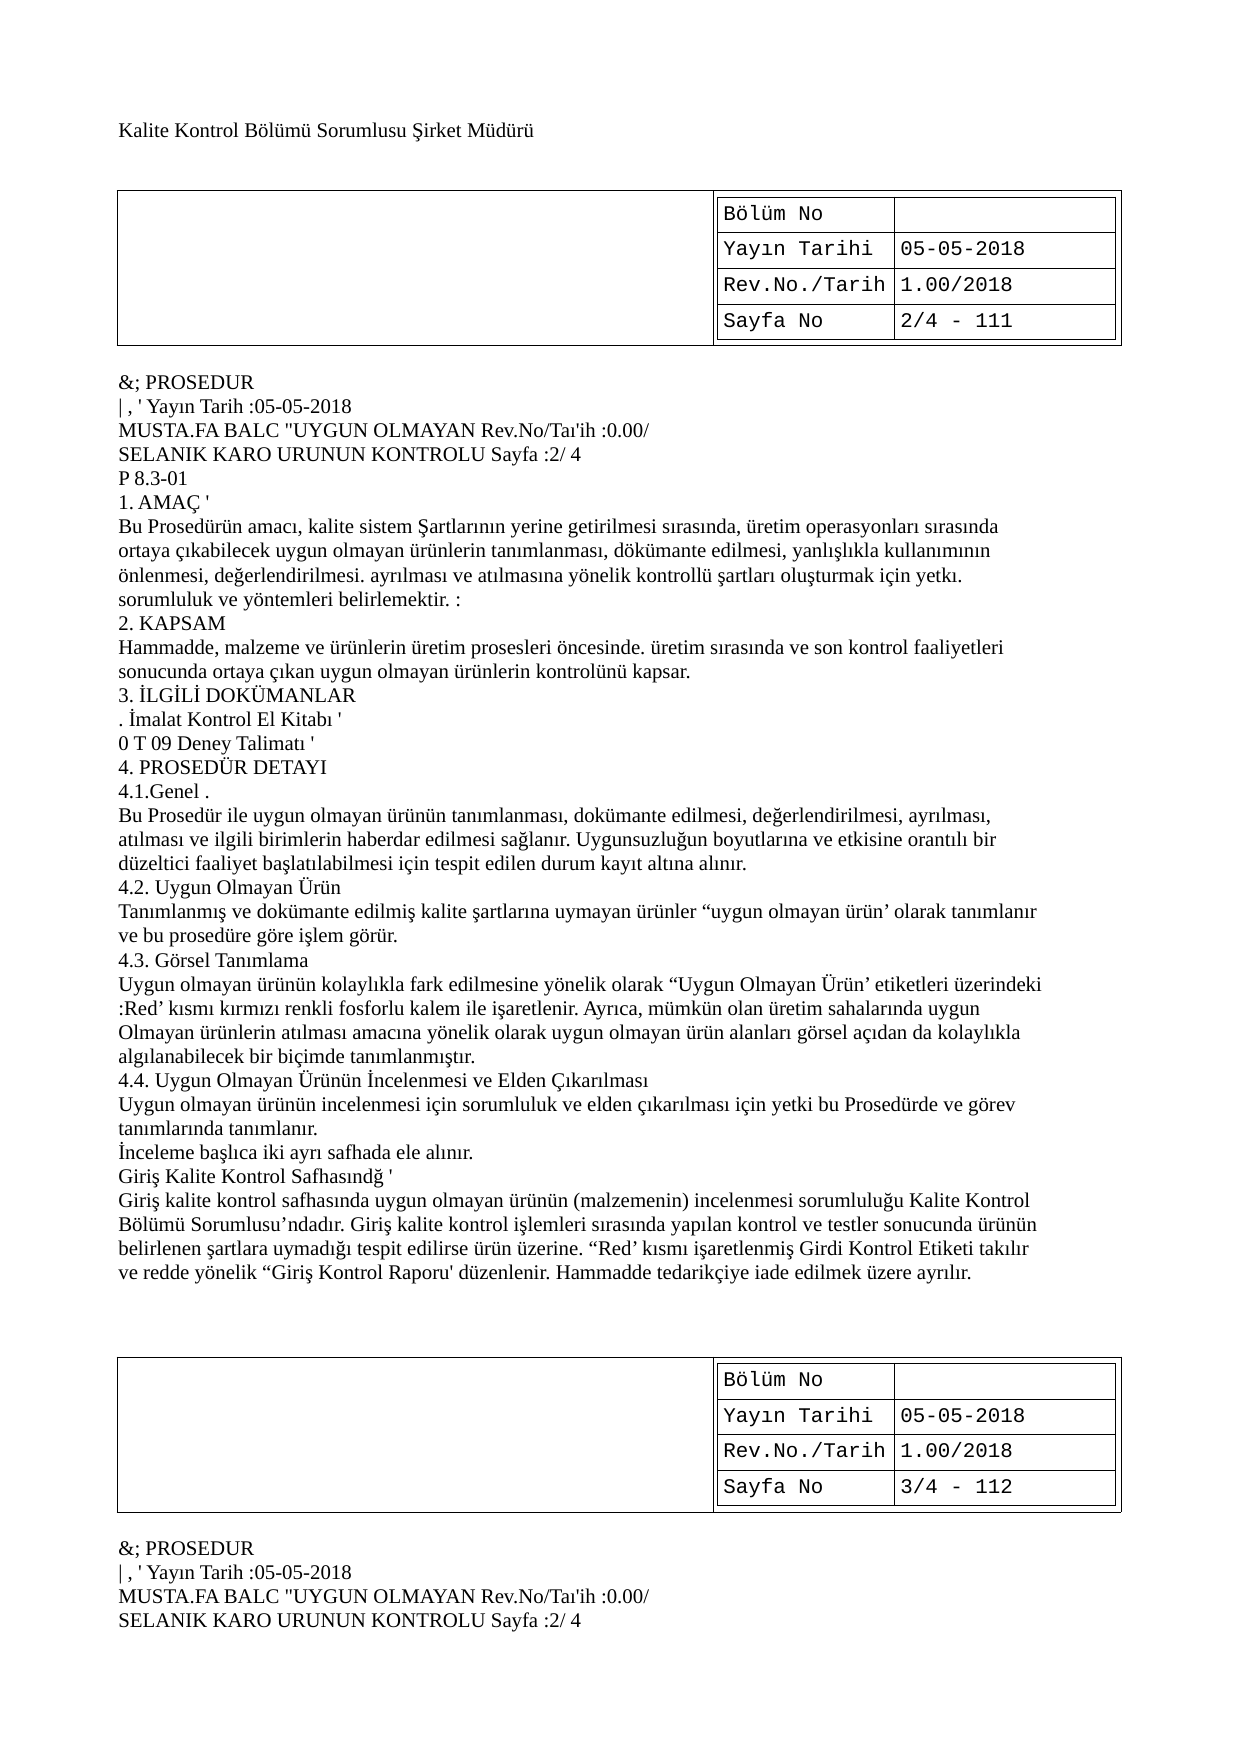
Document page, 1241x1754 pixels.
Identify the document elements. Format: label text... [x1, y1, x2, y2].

table_header [895, 1364, 1115, 1398]
table_header Bölüm No [718, 198, 894, 232]
table_header [118, 1358, 713, 1512]
text &; PROSEDUR [118, 370, 1122, 394]
text atılması ve ilgili birimlerin haberdar edilmesi sağlanır. Uygunsuzluğun boyutlarına ve etkisine orantılı bir [118, 827, 1122, 851]
text Giriş kalite kontrol safhasında uygun olmayan ürünün (malzemenin) incelenmesi sorumluluğu Kalite Kontrol [118, 1188, 1122, 1212]
text ortaya çıkabilecek uygun olmayan ürünlerin tanımlanması, dökümante edilmesi, yanlışlıkla kullanımının [118, 538, 1122, 562]
table_cell 1.00/2018 [895, 269, 1115, 303]
text 1. AMAÇ ' [118, 490, 1122, 514]
text . İmalat Kontrol El Kitabı ' [118, 707, 1122, 731]
text 4.4. Uygun Olmayan Ürünün İncelenmesi ve Elden Çıkarılması [118, 1068, 1122, 1092]
table_header [895, 198, 1115, 232]
text düzeltici faaliyet başlatılabilmesi için tespit edilen durum kayıt altına alınır. [118, 851, 1122, 875]
text SELANIK KARO URUNUN KONTROLU Sayfa :2/ 4 [118, 1608, 1122, 1632]
text Olmayan ürünlerin atılması amacına yönelik olarak uygun olmayan ürün alanları görsel açıdan da kolaylıkla [118, 1020, 1122, 1044]
text ve bu prosedüre göre işlem görür. [118, 923, 1122, 947]
table_header [714, 191, 1121, 345]
text belirlenen şartlara uymadığı tespit edilirse ürün üzerine. “Red’ kısmı işaretlenmiş Girdi Kontrol Etiketi takılır [118, 1236, 1122, 1260]
text MUSTA.FA BALC "UYGUN OLMAYAN Rev.No/Taı'ih :0.00/ [118, 418, 1122, 442]
text &; PROSEDUR [118, 1536, 1122, 1560]
text P 8.3-01 [118, 466, 1122, 490]
table_cell Yayın Tarihi [718, 233, 894, 268]
text Bu Prosedürün amacı, kalite sistem Şartlarının yerine getirilmesi sırasında, üretim operasyonları sırasında [118, 514, 1122, 538]
text İnceleme başlıca iki ayrı safhada ele alınır. [118, 1140, 1122, 1164]
text 4.2. Uygun Olmayan Ürün [118, 875, 1122, 899]
table_cell Sayfa No [718, 305, 894, 339]
text SELANIK KARO URUNUN KONTROLU Sayfa :2/ 4 [118, 442, 1122, 466]
table_header [118, 191, 713, 345]
text sorumluluk ve yöntemleri belirlemektir. : [118, 587, 1122, 611]
text 3. İLGİLİ DOKÜMANLAR [118, 683, 1122, 707]
text Bu Prosedür ile uygun olmayan ürünün tanımlanması, dokümante edilmesi, değerlendirilmesi, ayrılması, [118, 803, 1122, 827]
text Uygun olmayan ürünün kolaylıkla fark edilmesine yönelik olarak “Uygun Olmayan Ürün’ etiketleri üzerindeki [118, 972, 1122, 996]
text 2. KAPSAM [118, 611, 1122, 635]
text Giriş Kalite Kontrol Safhasındğ ' [118, 1164, 1122, 1188]
text | , ' Yayın Tarih :05-05-2018 [118, 394, 1122, 418]
text MUSTA.FA BALC "UYGUN OLMAYAN Rev.No/Taı'ih :0.00/ [118, 1584, 1122, 1608]
table_cell 05-05-2018 [895, 1400, 1115, 1434]
table_cell Rev.No./Tarih [718, 269, 894, 303]
text 4.1.Genel . [118, 779, 1122, 803]
text | , ' Yayın Tarih :05-05-2018 [118, 1560, 1122, 1584]
table_cell 2/4 - 111 [895, 305, 1115, 339]
table_cell Sayfa No [718, 1471, 894, 1505]
table_cell 3/4 - 112 [895, 1471, 1115, 1505]
table_header Bölüm No [718, 1364, 894, 1398]
text algılanabilecek bir biçimde tanımlanmıştır. [118, 1044, 1122, 1068]
text tanımlarında tanımlanır. [118, 1116, 1122, 1140]
text Kalite Kontrol Bölümü Sorumlusu Şirket Müdürü [118, 118, 1122, 142]
text 4.3. Görsel Tanımlama [118, 947, 1122, 972]
text Tanımlanmış ve dokümante edilmiş kalite şartlarına uymayan ürünler “uygun olmayan ürün’ olarak tanımlanır [118, 899, 1122, 923]
text sonucunda ortaya çıkan uygun olmayan ürünlerin kontrolünü kapsar. [118, 659, 1122, 683]
text :Red’ kısmı kırmızı renkli fosforlu kalem ile işaretlenir. Ayrıca, mümkün olan üretim sahalarında uygun [118, 996, 1122, 1020]
text 4. PROSEDÜR DETAYI [118, 755, 1122, 779]
table_cell 05-05-2018 [895, 233, 1115, 268]
text Bölümü Sorumlusu’ndadır. Giriş kalite kontrol işlemleri sırasında yapılan kontrol ve testler sonucunda ürünün [118, 1212, 1122, 1236]
text Hammadde, malzeme ve ürünlerin üretim prosesleri öncesinde. üretim sırasında ve son kontrol faaliyetleri [118, 635, 1122, 659]
table_cell 1.00/2018 [895, 1435, 1115, 1470]
text Uygun olmayan ürünün incelenmesi için sorumluluk ve elden çıkarılması için yetki bu Prosedürde ve görev [118, 1092, 1122, 1116]
text önlenmesi, değerlendirilmesi. ayrılması ve atılmasına yönelik kontrollü şartları oluşturmak için yetkı. [118, 562, 1122, 587]
text 0 T 09 Deney Talimatı ' [118, 731, 1122, 755]
table_header [714, 1358, 1121, 1512]
table_cell Rev.No./Tarih [718, 1435, 894, 1470]
table_cell Yayın Tarihi [718, 1400, 894, 1434]
text ve redde yönelik “Giriş Kontrol Raporu' düzenlenir. Hammadde tedarikçiye iade edilmek üzere ayrılır. [118, 1260, 1122, 1284]
